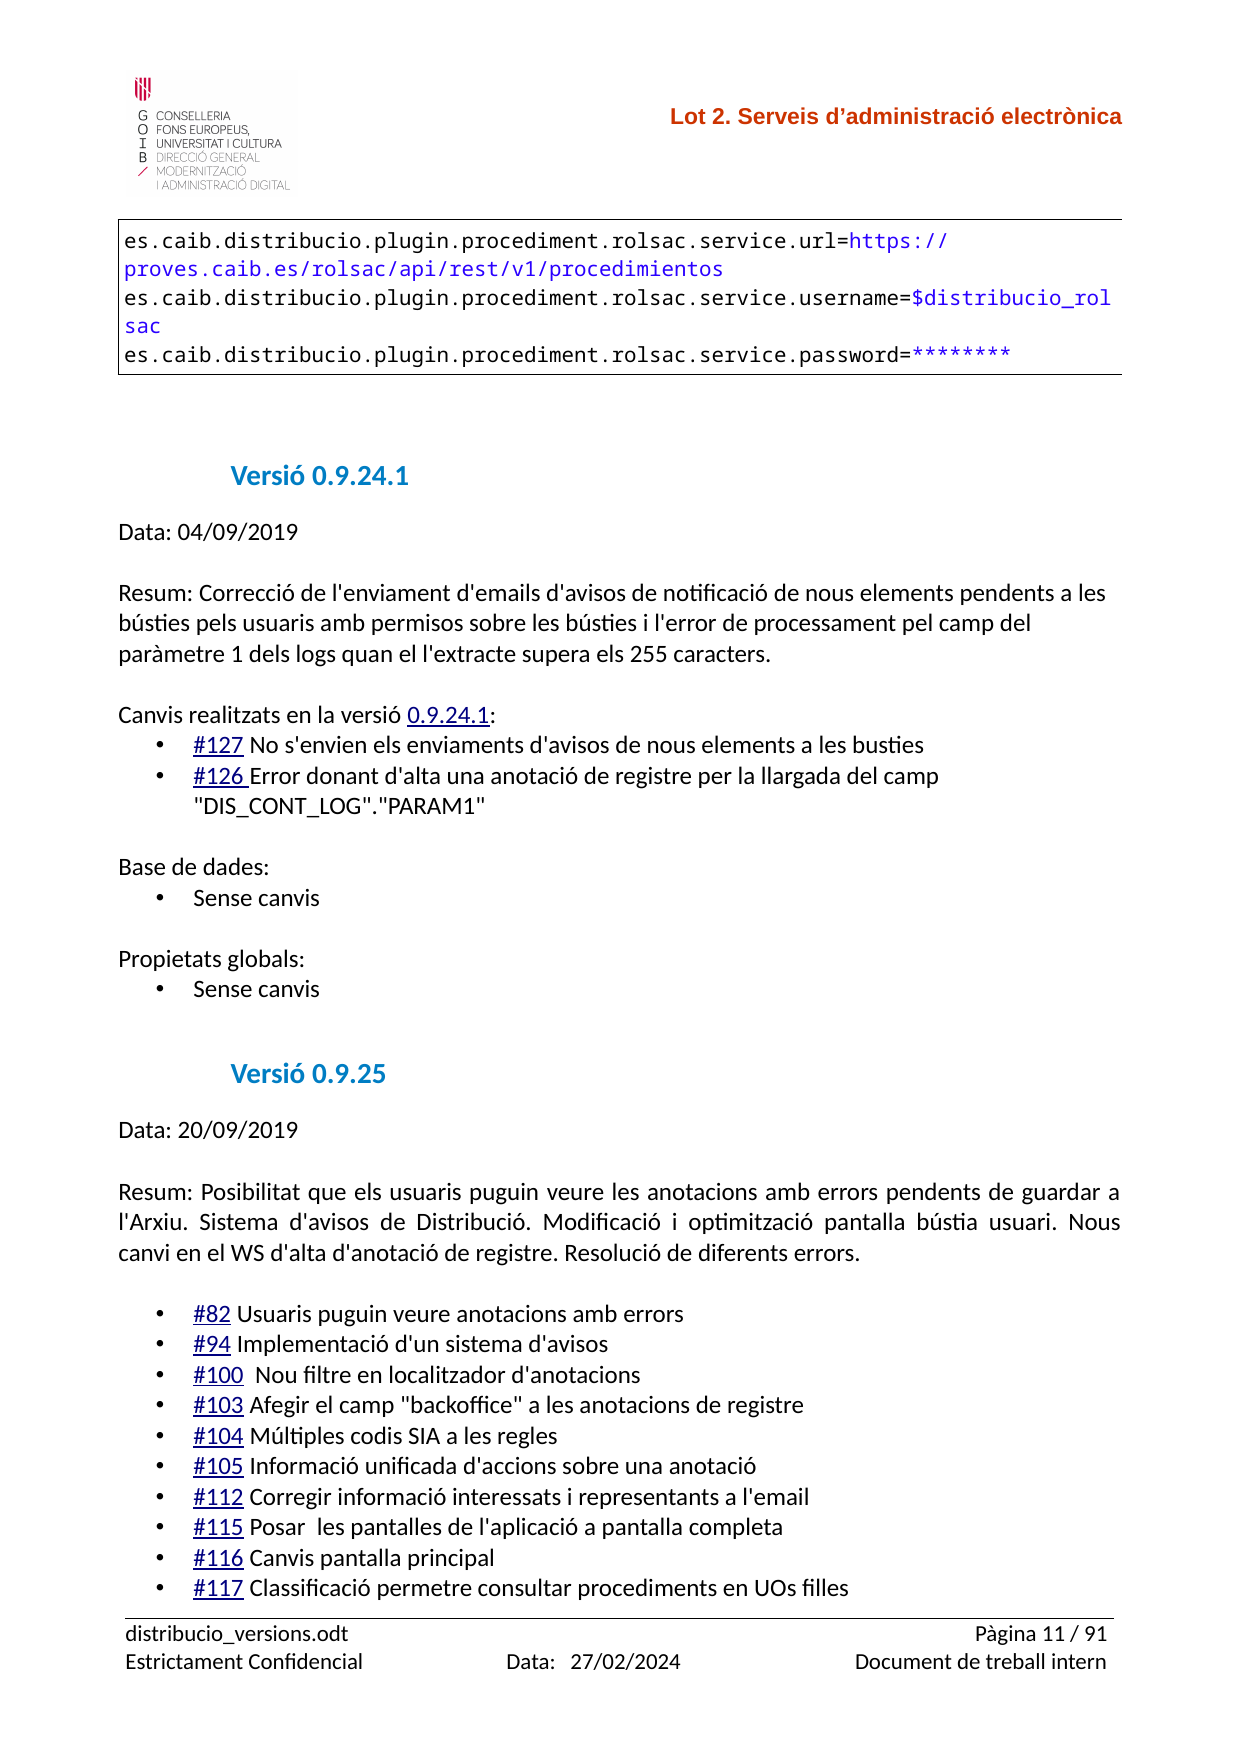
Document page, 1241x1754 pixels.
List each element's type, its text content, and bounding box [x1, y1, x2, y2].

list #103 Afegir el camp "backoffice" a les anotacions de registre [156, 1389, 1122, 1420]
list #104 Múltiples codis SIA a les regles [156, 1420, 1122, 1450]
subtitle Versió 0.9.24.1 [153, 457, 1122, 492]
text Resum: Posibilitat que els usuaris puguin veure les anotacions amb errors pendents de guardar a l'Arxiu. Sistema d'avisos de Distribució. Modificació i optimització pantalla bústia usuari. Nous canvi en el WS d'alta d'anotació de registre. Resolució de diferents errors. [118, 1176, 1122, 1267]
picture [126, 70, 299, 197]
list #126 Error donant d'alta una anotació de registre per la llargada del camp "DIS_CONT_LOG"."PARAM1" [156, 760, 1122, 821]
list #112 Corregir informació interessats i representants a l'email [156, 1481, 1122, 1511]
text Data: 20/09/2019 [118, 1114, 1122, 1145]
list Sense canvis [156, 882, 1122, 913]
table_header es.caib.distribucio.plugin.procediment.rolsac.service.url=https://proves.caib.es/rolsac/api/rest/v1/procedimientos es.caib.distribucio.plugin.procediment.rolsac.service.username=$distribucio_rolsac es.caib.distribucio.plugin.procediment.rolsac.service.password=******** [119, 220, 1122, 374]
list #105 Informació unificada d'accions sobre una anotació [156, 1450, 1122, 1481]
text Base de dades: [118, 852, 1122, 882]
list #115 Posar les pantalles de l'aplicació a pantalla completa [156, 1511, 1122, 1542]
list #82 Usuaris puguin veure anotacions amb errors [156, 1298, 1122, 1328]
list #127 No s'envien els enviaments d'avisos de nous elements a les busties [156, 729, 1122, 760]
list #94 Implementació d'un sistema d'avisos [156, 1328, 1122, 1359]
list #100 Nou filtre en localitzador d'anotacions [156, 1359, 1122, 1389]
subtitle Versió 0.9.25 [153, 1055, 1122, 1091]
text Propietats globals: [118, 943, 1122, 974]
text Resum: Correcció de l'enviament d'emails d'avisos de notificació de nous elements pendents a les bústies pels usuaris amb permisos sobre les bústies i l'error de processament pel camp del paràmetre 1 dels logs quan el l'extracte supera els 255 caracters. [118, 577, 1122, 668]
list #117 Classificació permetre consultar procediments en UOs filles [156, 1572, 1122, 1603]
list #116 Canvis pantalla principal [156, 1542, 1122, 1572]
text Data: 04/09/2019 [118, 516, 1122, 546]
text Canvis realitzats en la versió 0.9.24.1: [118, 699, 1122, 729]
list Sense canvis [156, 974, 1122, 1004]
